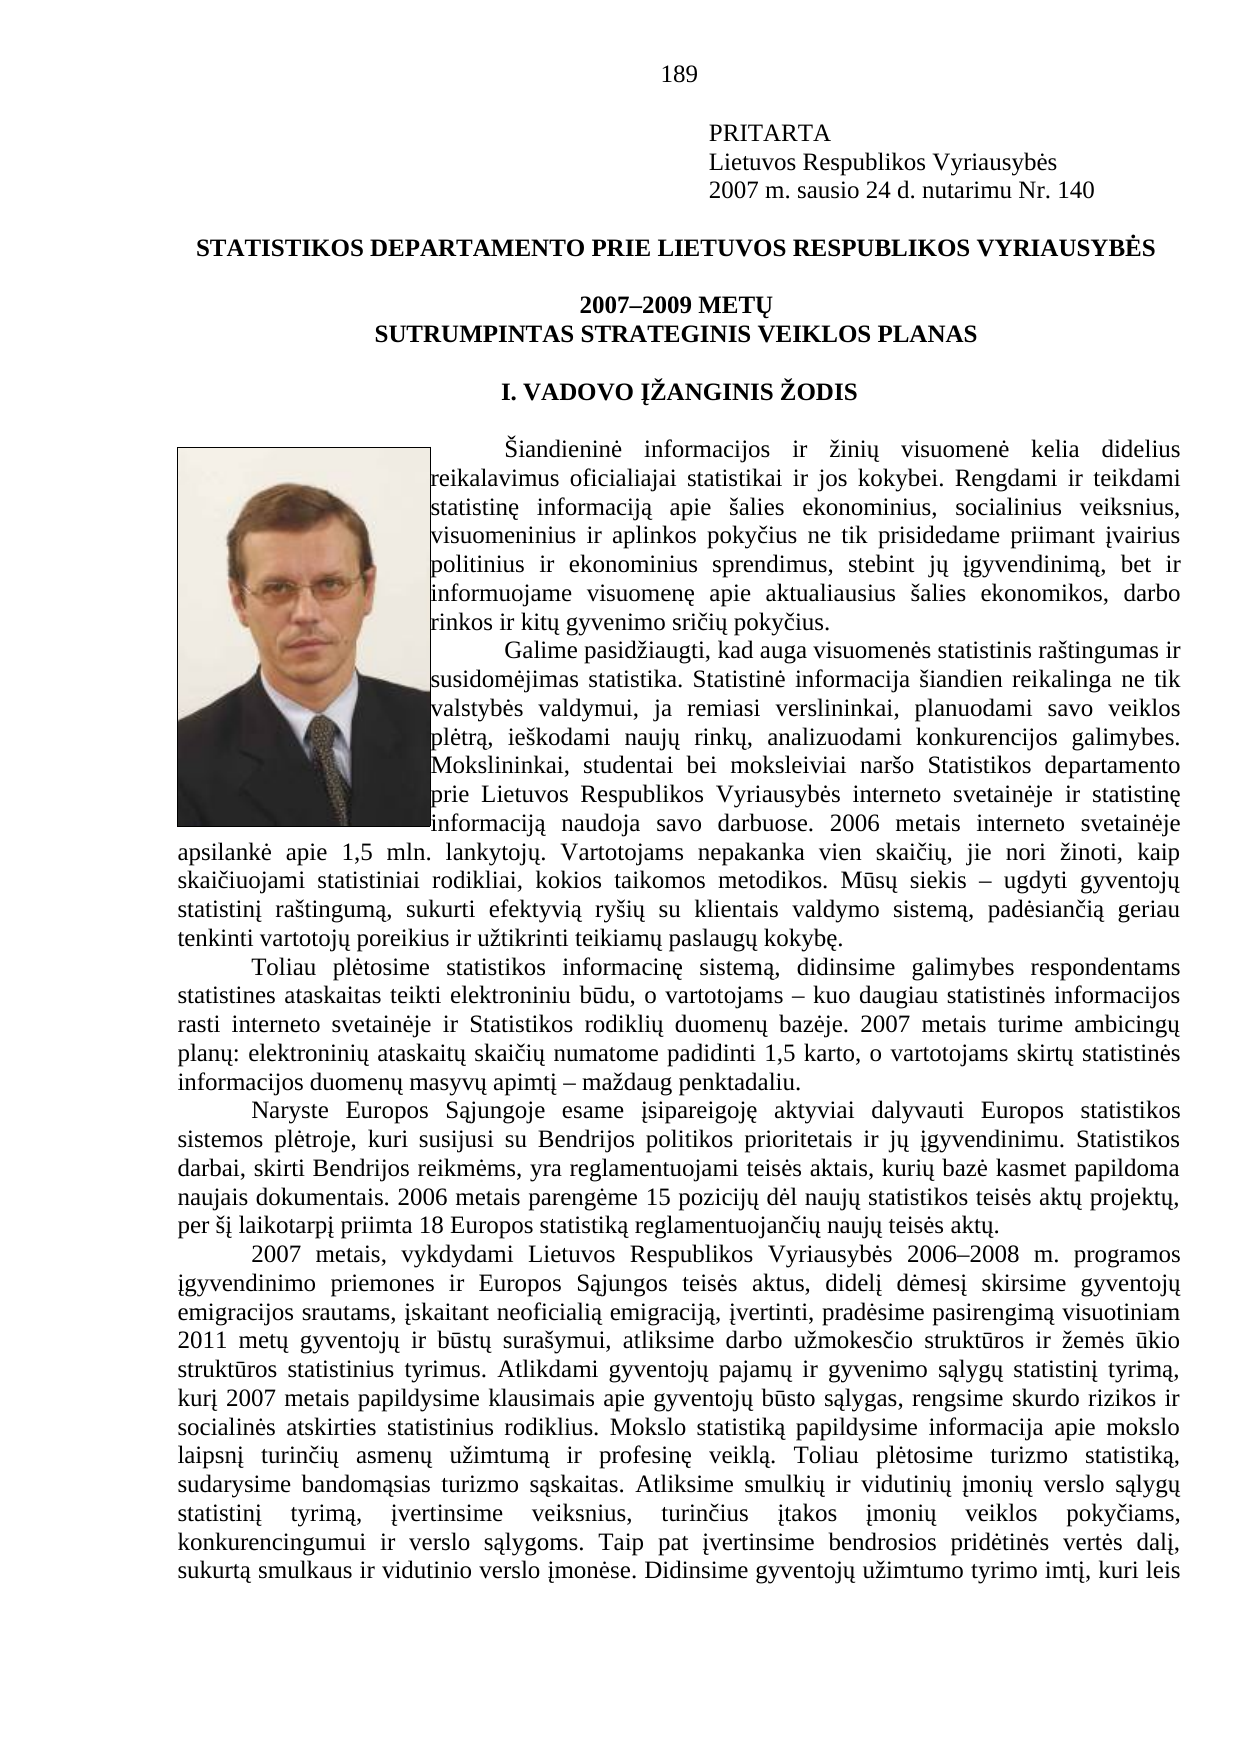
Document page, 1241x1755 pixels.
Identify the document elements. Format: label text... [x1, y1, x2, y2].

text 2007 m. sausio 24 d. nutarimu Nr. 140 [177, 176, 1181, 204]
text STATISTIKOS DEPARTAMENTO PRIE LIETUVOS RESPUBLIKOS VYRIAUSYBĖS [177, 233, 1181, 262]
text PRITARTA [177, 118, 1181, 147]
text Lietuvos Respublikos Vyriausybės [177, 147, 1181, 176]
text I. VADOVO ĮŽANGINIS ŽODIS [177, 377, 1181, 406]
text 2007 metais, vykdydami Lietuvos Respublikos Vyriausybės 2006–2008 m. programos įgyvendinimo priemones ir Europos Sąjungos teisės aktus, didelį dėmesį skirsime gyventojų emigracijos srautams, įskaitant neoficialią emigraciją, įvertinti, pradėsime pasirengimą visuotiniam 2011 metų gyventojų ir būstų surašymui, atliksime darbo užmokesčio struktūros ir žemės ūkio struktūros statistinius tyrimus. Atlikdami gyventojų pajamų ir gyvenimo sąlygų statistinį tyrimą, kurį 2007 metais papildysime klausimais apie gyventojų būsto sąlygas, rengsime skurdo rizikos ir socialinės atskirties statistinius rodiklius. Mokslo statistiką papildysime informacija apie mokslo laipsnį turinčių asmenų užimtumą ir profesinę veiklą. Toliau plėtosime turizmo statistiką, sudarysime bandomąsias turizmo sąskaitas. Atliksime smulkių ir vidutinių įmonių verslo sąlygų statistinį tyrimą, įvertinsime veiksnius, turinčius įtakos įmonių veiklos pokyčiams, konkurencingumui ir verslo sąlygoms. Taip pat įvertinsime bendrosios pridėtinės vertės dalį, sukurtą smulkaus ir vidutinio verslo įmonėse. Didinsime gyventojų užimtumo tyrimo imtį, kuri leis [177, 1239, 1181, 1584]
text Toliau plėtosime statistikos informacinę sistemą, didinsime galimybes respondentams statistines ataskaitas teikti elektroniniu būdu, o vartotojams – kuo daugiau statistinės informacijos rasti interneto svetainėje ir Statistikos rodiklių duomenų bazėje. 2007 metais turime ambicingų planų: elektroninių ataskaitų skaičių numatome padidinti 1,5 karto, o vartotojams skirtų statistinės informacijos duomenų masyvų apimtį – maždaug penktadaliu. [177, 952, 1181, 1096]
text 2007–2009 METŲ [177, 291, 1181, 319]
text Galime pasidžiaugti, kad auga visuomenės statistinis raštingumas ir susidomėjimas statistika. Statistinė informacija šiandien reikalinga ne tik valstybės valdymui, ja remiasi verslininkai, planuodami savo veiklos plėtrą, ieškodami naujų rinkų, analizuodami konkurencijos galimybes. Mokslininkai, studentai bei moksleiviai naršo Statistikos departamento prie Lietuvos Respublikos Vyriausybės interneto svetainėje ir statistinę informaciją naudoja savo darbuose. 2006 metais interneto svetainėje apsilankė apie 1,5 mln. lankytojų. Vartotojams nepakanka vien skaičių, jie nori žinoti, kaip skaičiuojami statistiniai rodikliai, kokios taikomos metodikos. Mūsų siekis – ugdyti gyventojų statistinį raštingumą, sukurti efektyvią ryšių su klientais valdymo sistemą, padėsiančią geriau tenkinti vartotojų poreikius ir užtikrinti teikiamų paslaugų kokybę. [177, 636, 1181, 952]
text Šiandieninė informacijos ir žinių visuomenė kelia didelius reikalavimus oficialiajai statistikai ir jos kokybei. Rengdami ir teikdami statistinę informaciją apie šalies ekonominius, socialinius veiksnius, visuomeninius ir aplinkos pokyčius ne tik prisidedame priimant įvairius politinius ir ekonominius sprendimus, stebint jų įgyvendinimą, bet ir informuojame visuomenę apie aktualiausius šalies ekonomikos, darbo rinkos ir kitų gyvenimo sričių pokyčius. [177, 434, 1181, 636]
text SUTRUMPINTAS STRATEGINIS VEIKLOS PLANAS [177, 319, 1181, 348]
text Naryste Europos Sąjungoje esame įsipareigoję aktyviai dalyvauti Europos statistikos sistemos plėtroje, kuri susijusi su Bendrijos politikos prioritetais ir jų įgyvendinimu. Statistikos darbai, skirti Bendrijos reikmėms, yra reglamentuojami teisės aktais, kurių bazė kasmet papildoma naujais dokumentais. 2006 metais parengėme 15 pozicijų dėl naujų statistikos teisės aktų projektų, per šį laikotarpį priimta 18 Europos statistiką reglamentuojančių naujų teisės aktų. [177, 1096, 1181, 1239]
